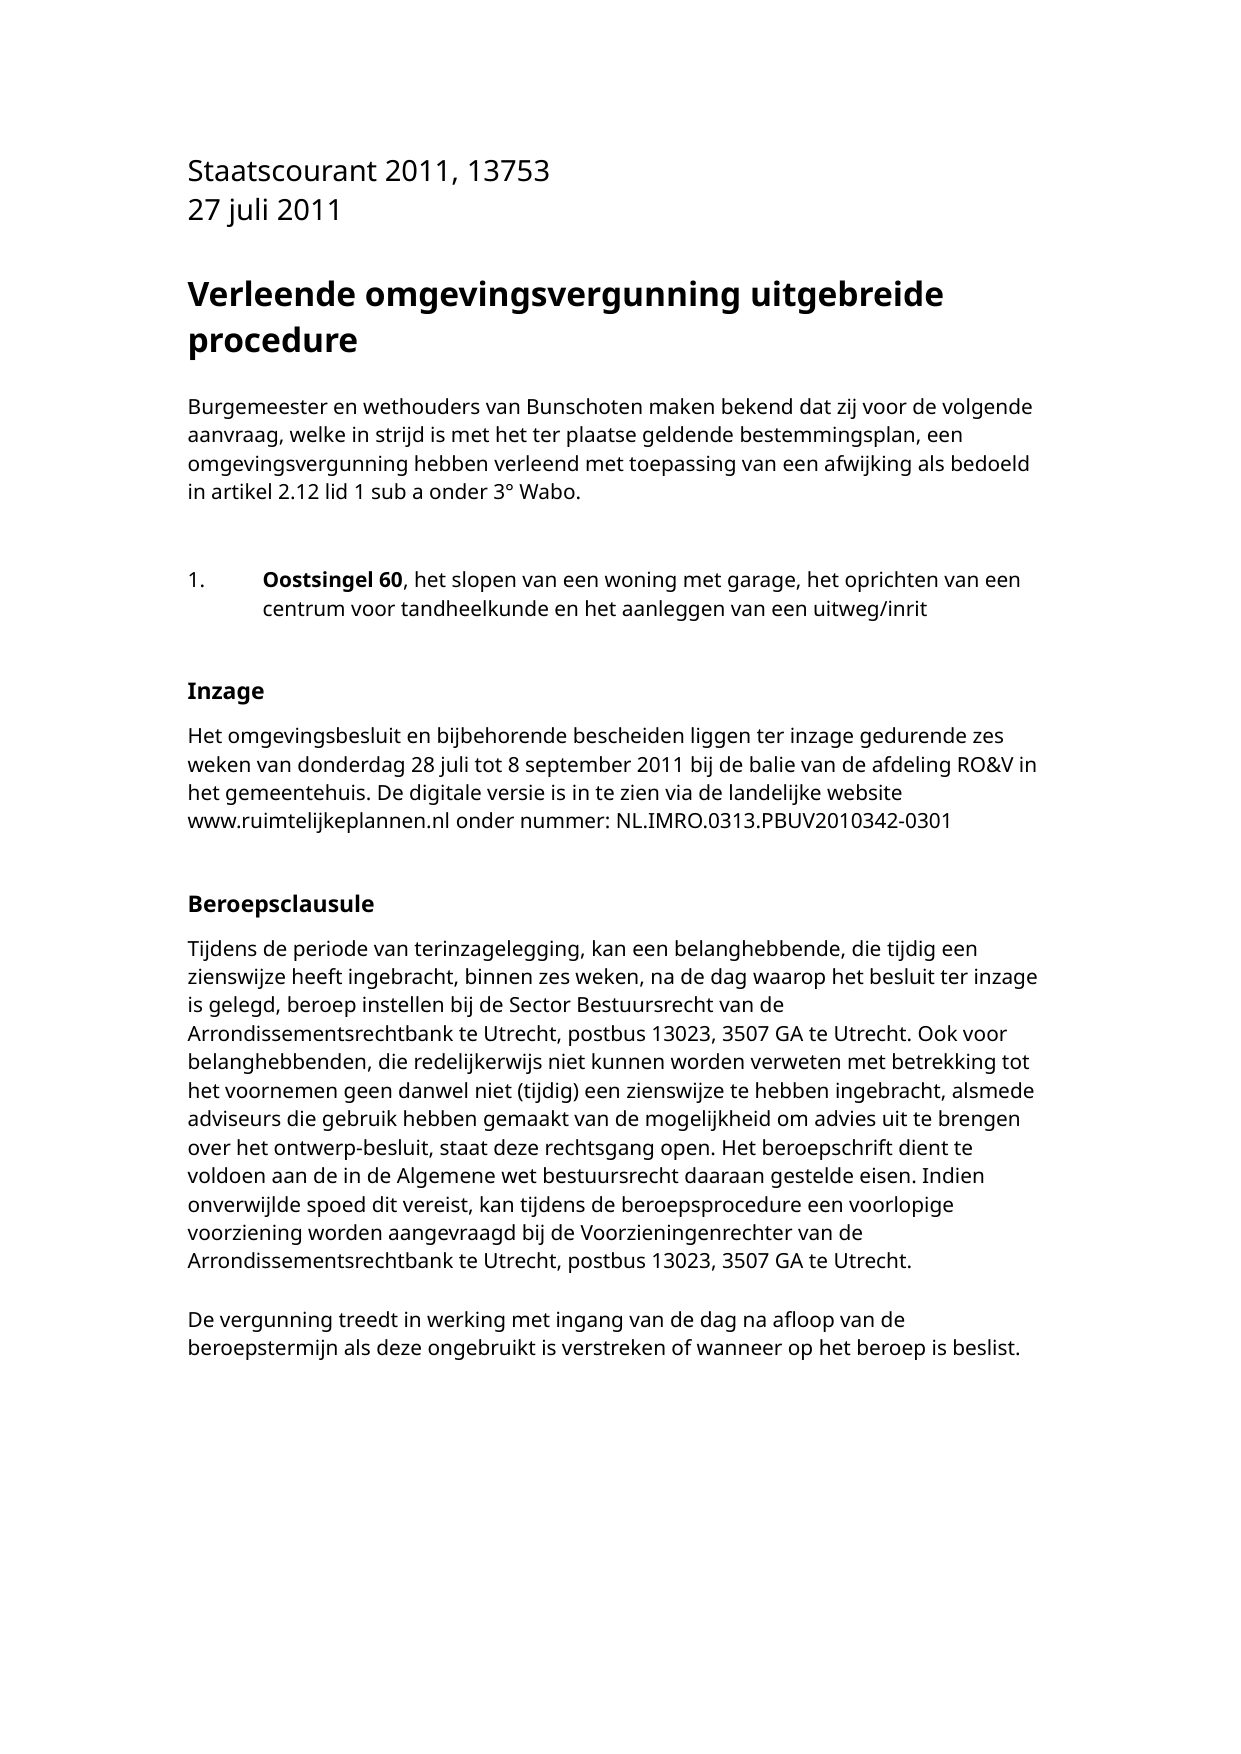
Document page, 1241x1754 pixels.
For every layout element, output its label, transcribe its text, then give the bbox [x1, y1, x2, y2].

subtitle Beroepsclausule [187, 887, 1053, 919]
text 27 juli 2011 [187, 190, 1053, 229]
text Staatscourant 2011, 13753 [187, 150, 1053, 190]
text Tijdens de periode van terinzagelegging, kan een belanghebbende, die tijdig een zienswijze heeft ingebracht, binnen zes weken, na de dag waarop het besluit ter inzage is gelegd, beroep instellen bij de Sector Bestuursrecht van de Arrondissementsrechtbank te Utrecht, postbus 13023, 3507 GA te Utrecht. Ook voor belanghebbenden, die redelijkerwijs niet kunnen worden verweten met betrekking tot het voornemen geen danwel niet (tijdig) een zienswijze te hebben ingebracht, alsmede adviseurs die gebruik hebben gemaakt van de mogelijkheid om advies uit te brengen over het ontwerp-besluit, staat deze rechtsgang open. Het beroepschrift dient te voldoen aan de in de Algemene wet bestuursrecht daaraan gestelde eisen. Indien onverwijlde spoed dit vereist, kan tijdens de beroepsprocedure een voorlopige voorziening worden aangevraagd bij de Voorzieningenrechter van de Arrondissementsrechtbank te Utrecht, postbus 13023, 3507 GA te Utrecht. [187, 934, 1053, 1275]
list Oostsingel 60, het slopen van een woning met garage, het oprichten van een centrum voor tandheelkunde en het aanleggen van een uitweg/inrit [187, 566, 1053, 622]
text Burgemeester en wethouders van Bunschoten maken bekend dat zij voor de volgende aanvraag, welke in strijd is met het ter plaatse geldende bestemmingsplan, een omgevingsvergunning hebben verleend met toepassing van een afwijking als bedoeld in artikel 2.12 lid 1 sub a onder 3° Wabo. [187, 392, 1053, 506]
text De vergunning treedt in werking met ingang van de dag na afloop van de beroepstermijn als deze ongebruikt is verstreken of wanneer op het beroep is beslist. [187, 1305, 1053, 1362]
subtitle Inzage [187, 675, 1053, 706]
text Het omgevingsbesluit en bijbehorende bescheiden liggen ter inzage gedurende zes weken van donderdag 28 juli tot 8 september 2011 bij de balie van de afdeling RO&V in het gemeentehuis. De digitale versie is in te zien via de landelijke website www.ruimtelijkeplannen.nl onder nummer: NL.IMRO.0313.PBUV2010342-0301 [187, 721, 1053, 835]
subtitle Verleende omgevingsvergunning uitgebreide procedure [187, 271, 1053, 362]
